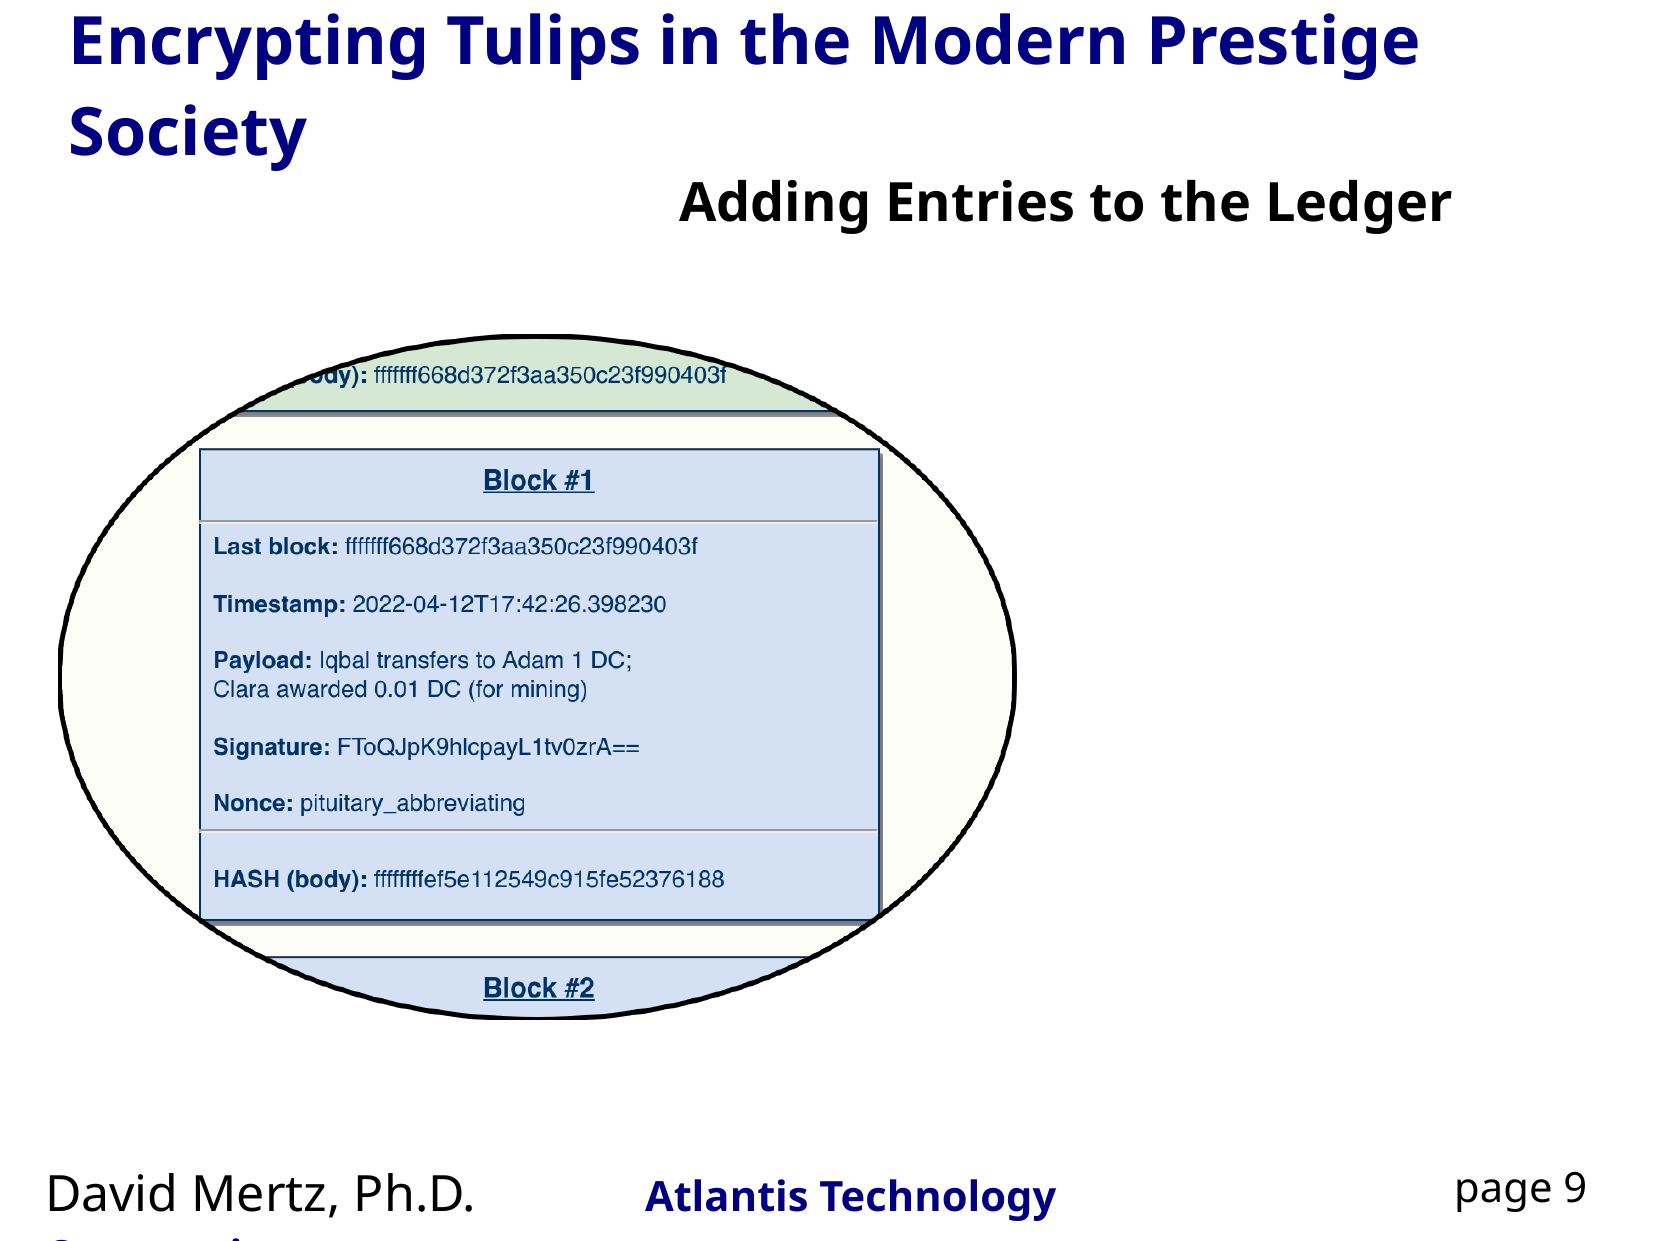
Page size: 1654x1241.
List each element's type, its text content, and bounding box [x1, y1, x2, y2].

list Adding Entries to the Ledger [679, 163, 1469, 231]
picture [58, 334, 1017, 1021]
